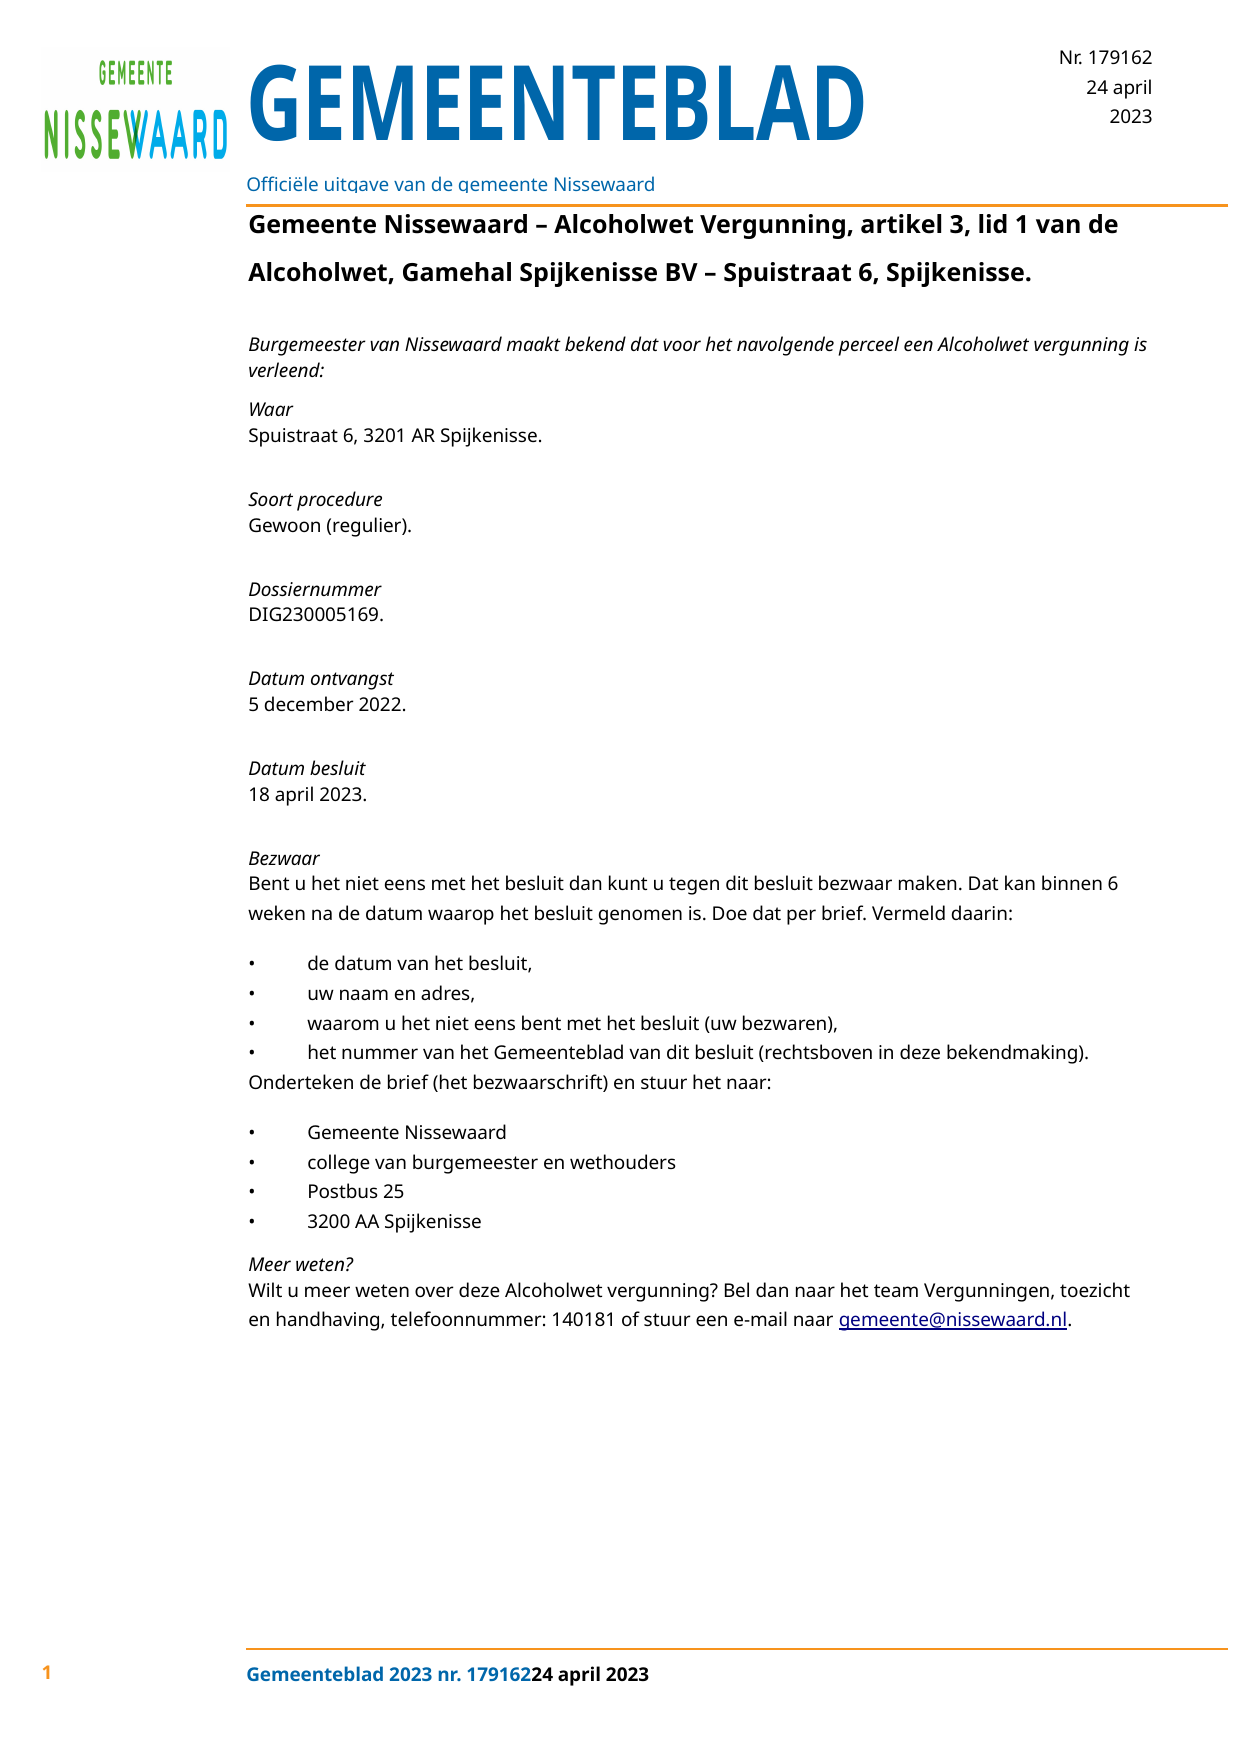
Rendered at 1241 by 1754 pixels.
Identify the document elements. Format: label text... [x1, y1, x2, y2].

text DIG230005169. [248, 602, 1152, 627]
text Wilt u meer weten over deze Alcoholwet vergunning? Bel dan naar het team Vergunningen, toezicht en handhaving, telefoonnummer: 140181 of stuur een e-mail naar gemeente@nissewaard.nl. [248, 1277, 1152, 1332]
text 18 april 2023. [248, 781, 1152, 807]
list Gemeente Nissewaard [248, 1119, 1152, 1145]
list waarom u het niet eens bent met het besluit (uw bezwaren), [248, 1010, 1152, 1036]
text Soort procedure [248, 486, 1152, 512]
text 5 december 2022. [248, 691, 1152, 717]
text Waar [248, 396, 1152, 422]
list uw naam en adres, [248, 980, 1152, 1006]
list de datum van het besluit, [248, 951, 1152, 976]
text Meer weten? [248, 1251, 1152, 1277]
text Spuistraat 6, 3201 AR Spijkenisse. [248, 422, 1152, 448]
picture [41, 47, 231, 172]
text Gemeente Nissewaard – Alcoholwet Vergunning, artikel 3, lid 1 van de Alcoholwet, Gamehal Spijkenisse BV – Spuistraat 6, Spijkenisse. [248, 207, 1152, 288]
text Burgemeester van Nissewaard maakt bekend dat voor het navolgende perceel een Alcoholwet vergunning is verleend: [248, 331, 1152, 383]
list 3200 AA Spijkenisse [248, 1208, 1152, 1234]
list college van burgemeester en wethouders [248, 1149, 1152, 1175]
list het nummer van het Gemeenteblad van dit besluit (rechtsboven in deze bekendmaking). [248, 1039, 1152, 1065]
text Datum ontvangst [248, 666, 1152, 691]
text Datum besluit [248, 755, 1152, 781]
text Bezwaar [248, 845, 1152, 871]
text Onderteken de brief (het bezwaarschrift) en stuur het naar: [248, 1069, 1152, 1095]
text Bent u het niet eens met het besluit dan kunt u tegen dit besluit bezwaar maken. Dat kan binnen 6 weken na de datum waarop het besluit genomen is. Doe dat per brief. Vermeld daarin: [248, 871, 1152, 926]
list Postbus 25 [248, 1178, 1152, 1204]
text Dossiernummer [248, 576, 1152, 602]
text Gewoon (regulier). [248, 512, 1152, 538]
